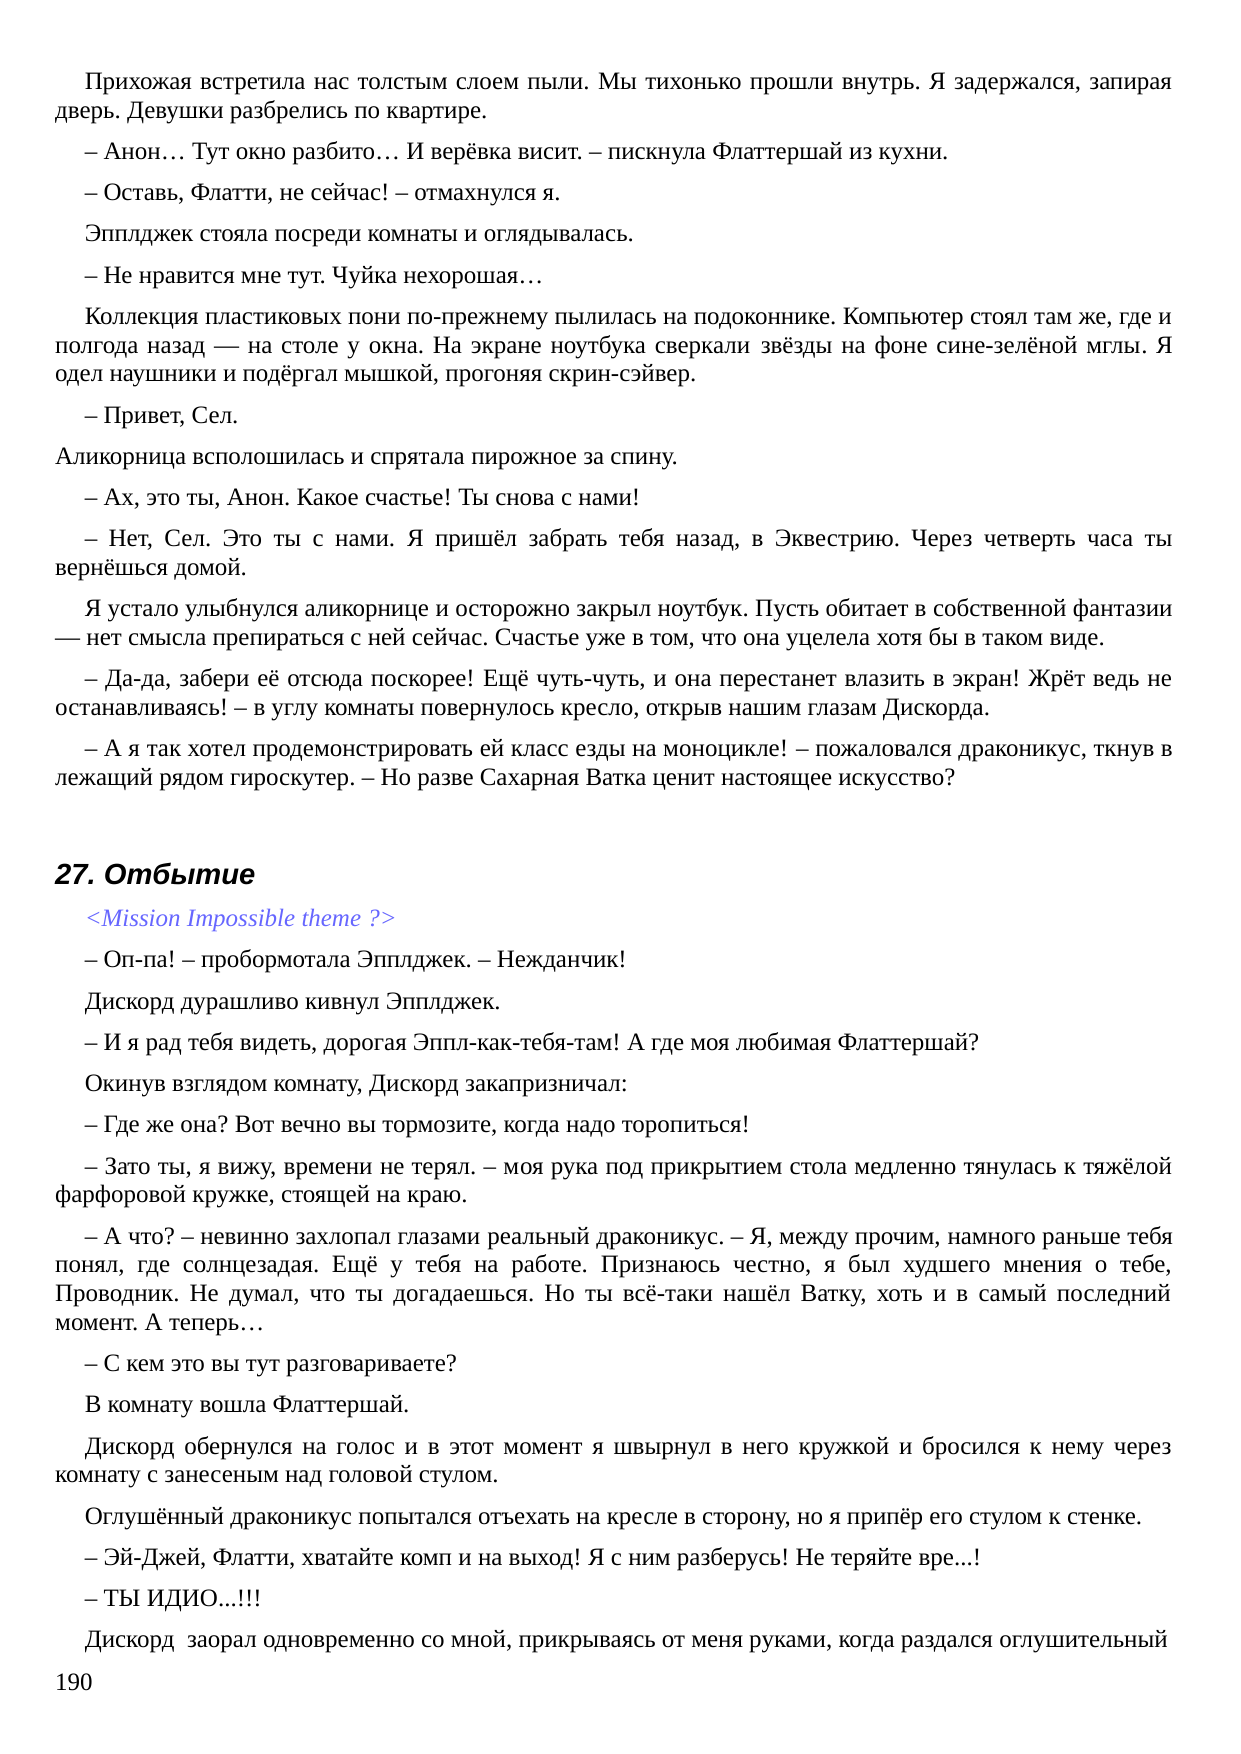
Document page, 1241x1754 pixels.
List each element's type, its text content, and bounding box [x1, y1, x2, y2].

text – Где же она? Вот вечно вы тормозите, когда надо торопиться! [55, 1109, 1173, 1138]
text Прихожая встретила нас толстым слоем пыли. Мы тихонько прошли внутрь. Я задержался, запирая дверь. Девушки разбрелись по квартире. [55, 66, 1173, 123]
text – А я так хотел продемонстрировать ей класс езды на моноцикле! – пожаловался драконикус, ткнув в лежащий рядом гироскутер. – Но разве Сахарная Ватка ценит настоящее искусство? [55, 733, 1173, 791]
text Оглушённый драконикус попытался отъехать на кресле в сторону, но я припёр его стулом к стенке. [55, 1501, 1173, 1529]
text – С кем это вы тут разговариваете? [55, 1348, 1173, 1377]
text – ТЫ ИДИО...!!! [55, 1583, 1173, 1612]
text Дискорд обернулся на голос и в этот момент я швырнул в него кружкой и бросился к нему через комнату с занесеным над головой стулом. [55, 1431, 1173, 1488]
text – Привет, Сел. [55, 400, 1173, 428]
text Эпплджек стояла посреди комнаты и оглядывалась. [55, 218, 1173, 247]
text – Зато ты, я вижу, времени не терял. – моя рука под прикрытием стола медленно тянулась к тяжёлой фарфоровой кружке, стоящей на краю. [55, 1151, 1173, 1208]
text – Оставь, Флатти, не сейчас! – отмахнулся я. [55, 177, 1173, 206]
text – Ах, это ты, Анон. Какое счастье! Ты снова с нами! [55, 482, 1173, 511]
text – Нет, Сел. Это ты с нами. Я пришёл забрать тебя назад, в Эквестрию. Через четверть часа ты вернёшься домой. [55, 523, 1173, 581]
text <Mission Impossible theme ?> [55, 903, 1173, 932]
text В комнату вошла Флаттершай. [55, 1389, 1173, 1418]
text – И я рад тебя видеть, дорогая Эппл-как-тебя-там! А где моя любимая Флаттершай? [55, 1027, 1173, 1056]
text Окинув взглядом комнату, Дискорд закапризничал: [55, 1068, 1173, 1097]
text Коллекция пластиковых пони по-прежнему пылилась на подоконнике. Компьютер стоял там же, где и полгода назад — на столе у окна. На экране ноутбука сверкали звёзды на фоне сине-зелёной мглы. Я одел наушники и подёргал мышкой, прогоняя скрин-сэйвер. [55, 301, 1173, 387]
text – Оп-па! – пробормотала Эпплджек. – Нежданчик! [55, 944, 1173, 973]
text – Да-да, забери её отсюда поскорее! Ещё чуть-чуть, и она перестанет влазить в экран! Жрёт ведь не останавливаясь! – в углу комнаты повернулось кресло, открыв нашим глазам Дискорда. [55, 663, 1173, 721]
text – А что? – невинно захлопал глазами реальный драконикус. – Я, между прочим, намного раньше тебя понял, где солнцезадая. Ещё у тебя на работе. Признаюсь честно, я был худшего мнения о тебе, Проводник. Не думал, что ты догадаешься. Но ты всё-таки нашёл Ватку, хоть и в самый последний момент. А теперь… [55, 1221, 1173, 1336]
text Дискорд дурашливо кивнул Эпплджек. [55, 986, 1173, 1014]
subtitle 27. Отбытие [55, 857, 1173, 891]
text Аликорница всполошилась и спрятала пирожное за спину. [55, 441, 1173, 470]
text – Анон… Тут окно разбито… И верёвка висит. – пискнула Флаттершай из кухни. [55, 136, 1173, 165]
text Дискорд заорал одновременно со мной, прикрываясь от меня руками, когда раздался оглушительный [55, 1624, 1173, 1653]
text Я устало улыбнулся аликорнице и осторожно закрыл ноутбук. Пусть обитает в собственной фантазии — нет смысла препираться с ней сейчас. Счастье уже в том, что она уцелела хотя бы в таком виде. [55, 593, 1173, 651]
text – Не нравится мне тут. Чуйка нехорошая… [55, 260, 1173, 288]
text – Эй-Джей, Флатти, хватайте комп и на выход! Я с ним разберусь! Не теряйте вре...! [55, 1542, 1173, 1571]
